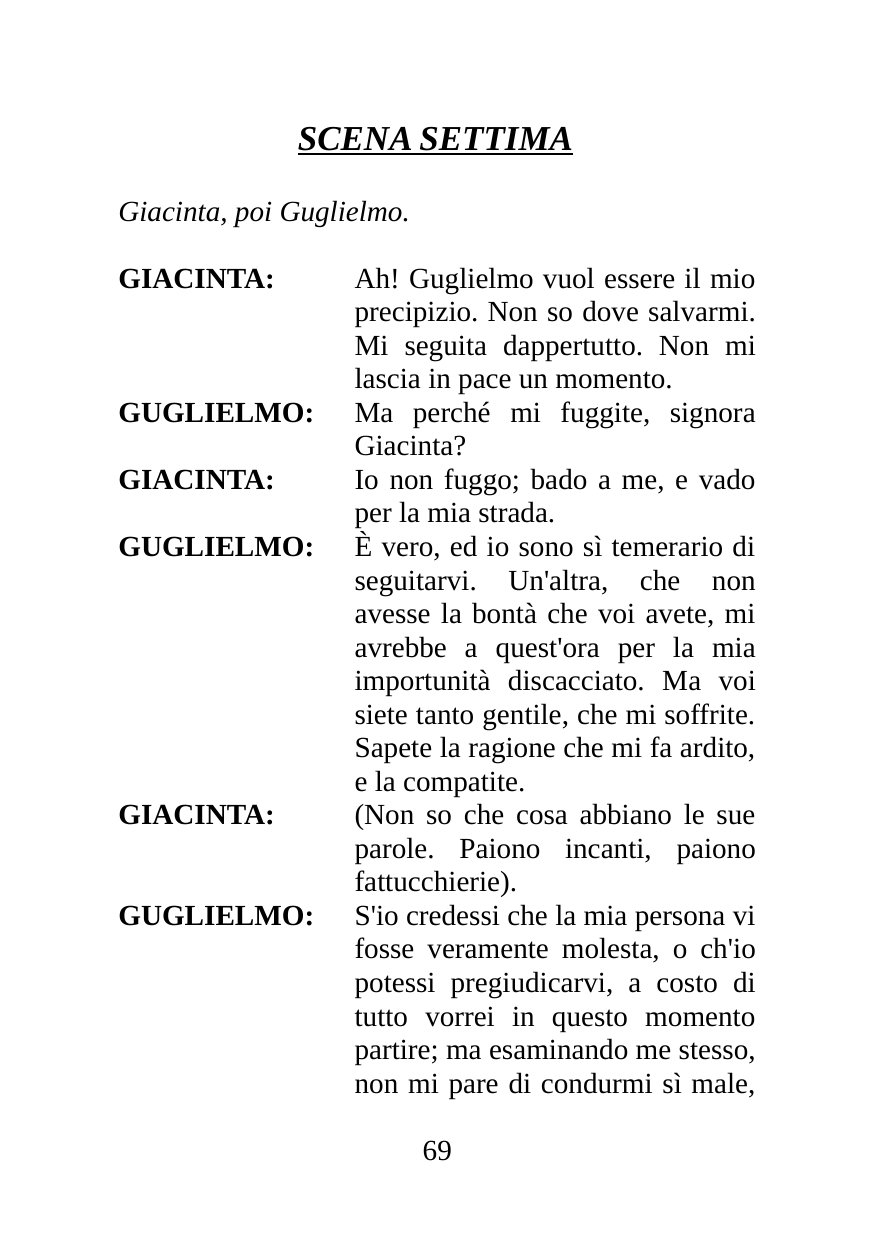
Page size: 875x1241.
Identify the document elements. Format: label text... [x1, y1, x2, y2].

text GIACINTA: (Non so che cosa abbiano le sue parole. Paiono incanti, paiono fattucchierie). [118, 797, 756, 898]
text GUGLIELMO: S'io credessi che la mia persona vi fosse veramente molesta, o ch'io potessi pregiudicarvi, a costo di tutto vorrei in questo momento partire; ma esaminando me stesso, non mi pare di condurmi sì male, [118, 898, 756, 1099]
text GIACINTA: Io non fuggo; bado a me, e vado per la mia strada. [118, 462, 756, 529]
subtitle SCENA SETTIMA [118, 118, 756, 158]
text Giacinta, poi Guglielmo. [118, 194, 756, 227]
text GIACINTA: Ah! Guglielmo vuol essere il mio precipizio. Non so dove salvarmi. Mi seguita dappertutto. Non mi lascia in pace un momento. [118, 261, 756, 395]
text GUGLIELMO: Ma perché mi fuggite, signora Giacinta? [118, 395, 756, 462]
text GUGLIELMO: È vero, ed io sono sì temerario di seguitarvi. Un'altra, che non avesse la bontà che voi avete, mi avrebbe a quest'ora per la mia importunità discacciato. Ma voi siete tanto gentile, che mi soffrite. Sapete la ragione che mi fa ardito, e la compatite. [118, 529, 756, 797]
